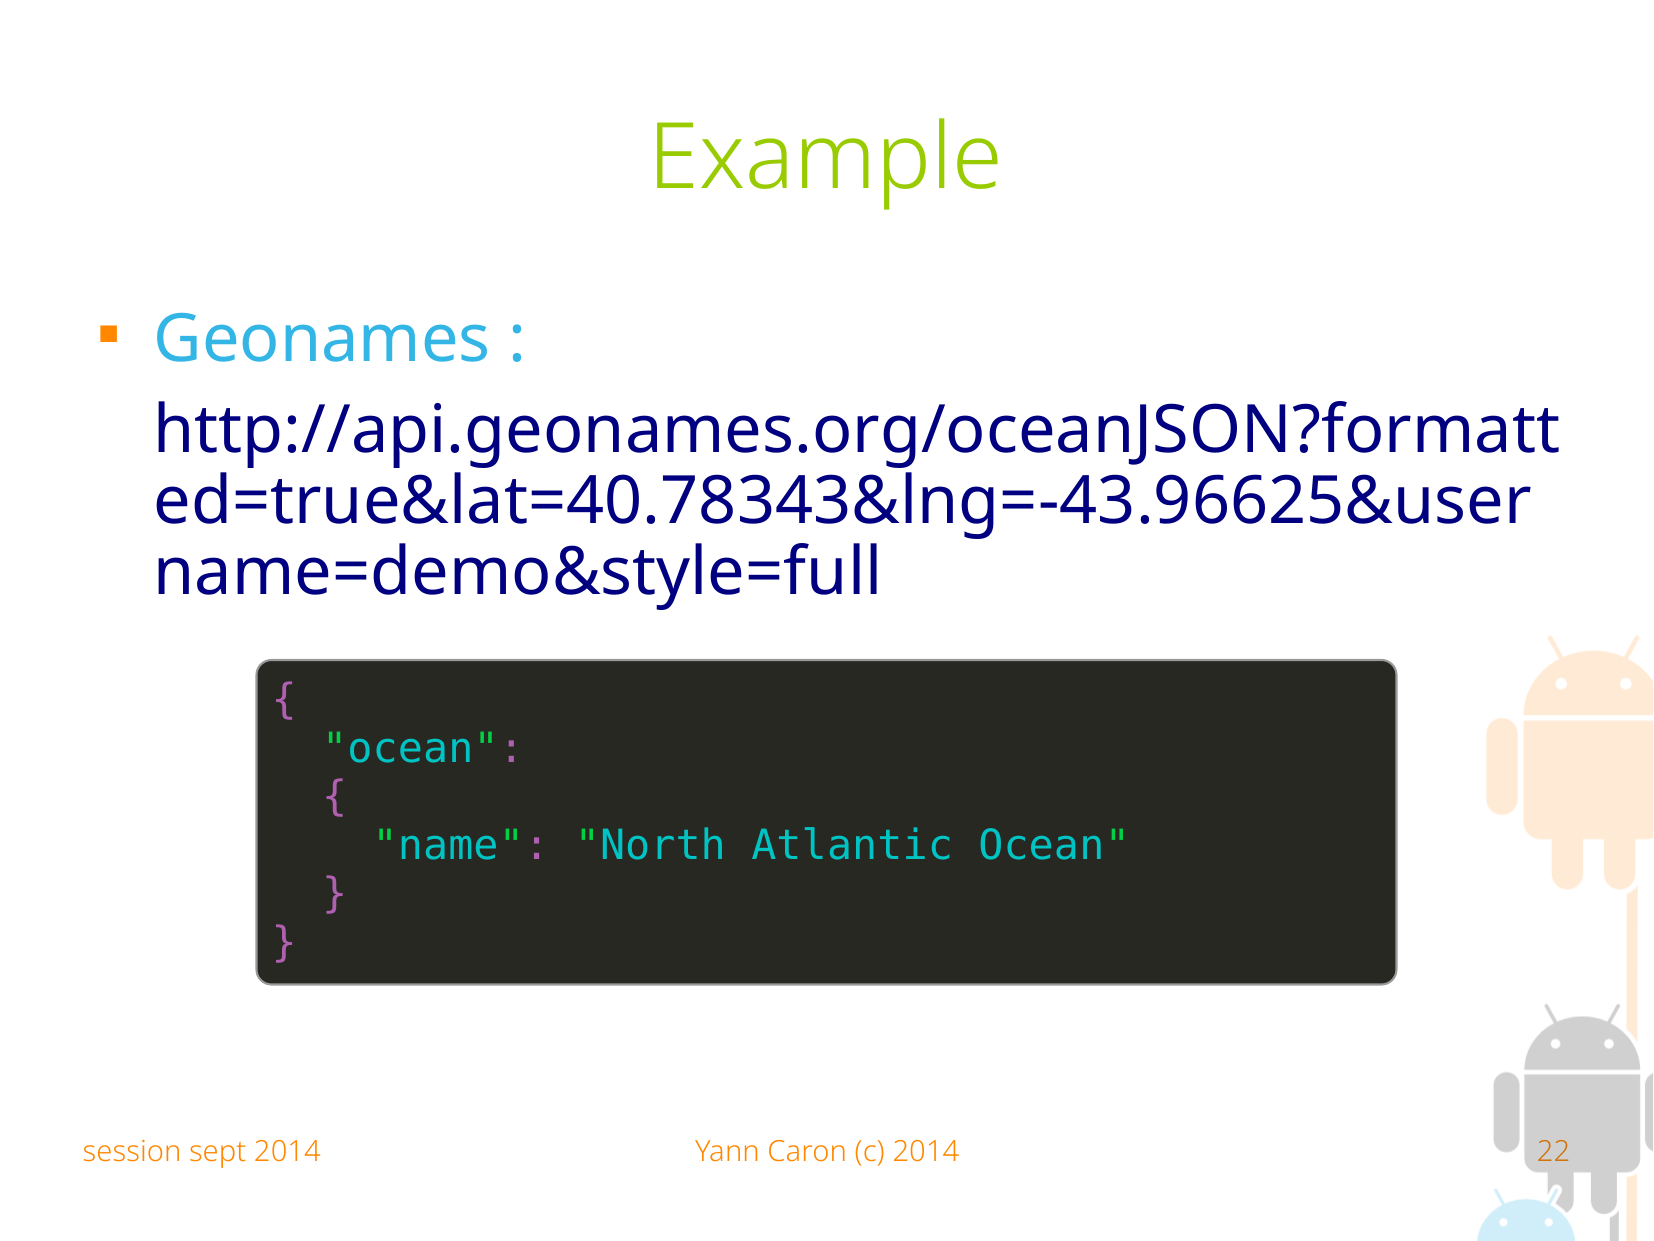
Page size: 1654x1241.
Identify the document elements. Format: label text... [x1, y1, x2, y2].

picture [240, 423, 1654, 1241]
list Geonames : http://api.geonames.org/oceanJSON?formatted=true&lat=40.78343&lng=-43.96625&username=demo&style=full [82, 290, 1571, 1010]
title Example [82, 49, 1571, 257]
text_box { "ocean": { "name": "North Atlantic Ocean" } } [256, 660, 1397, 985]
